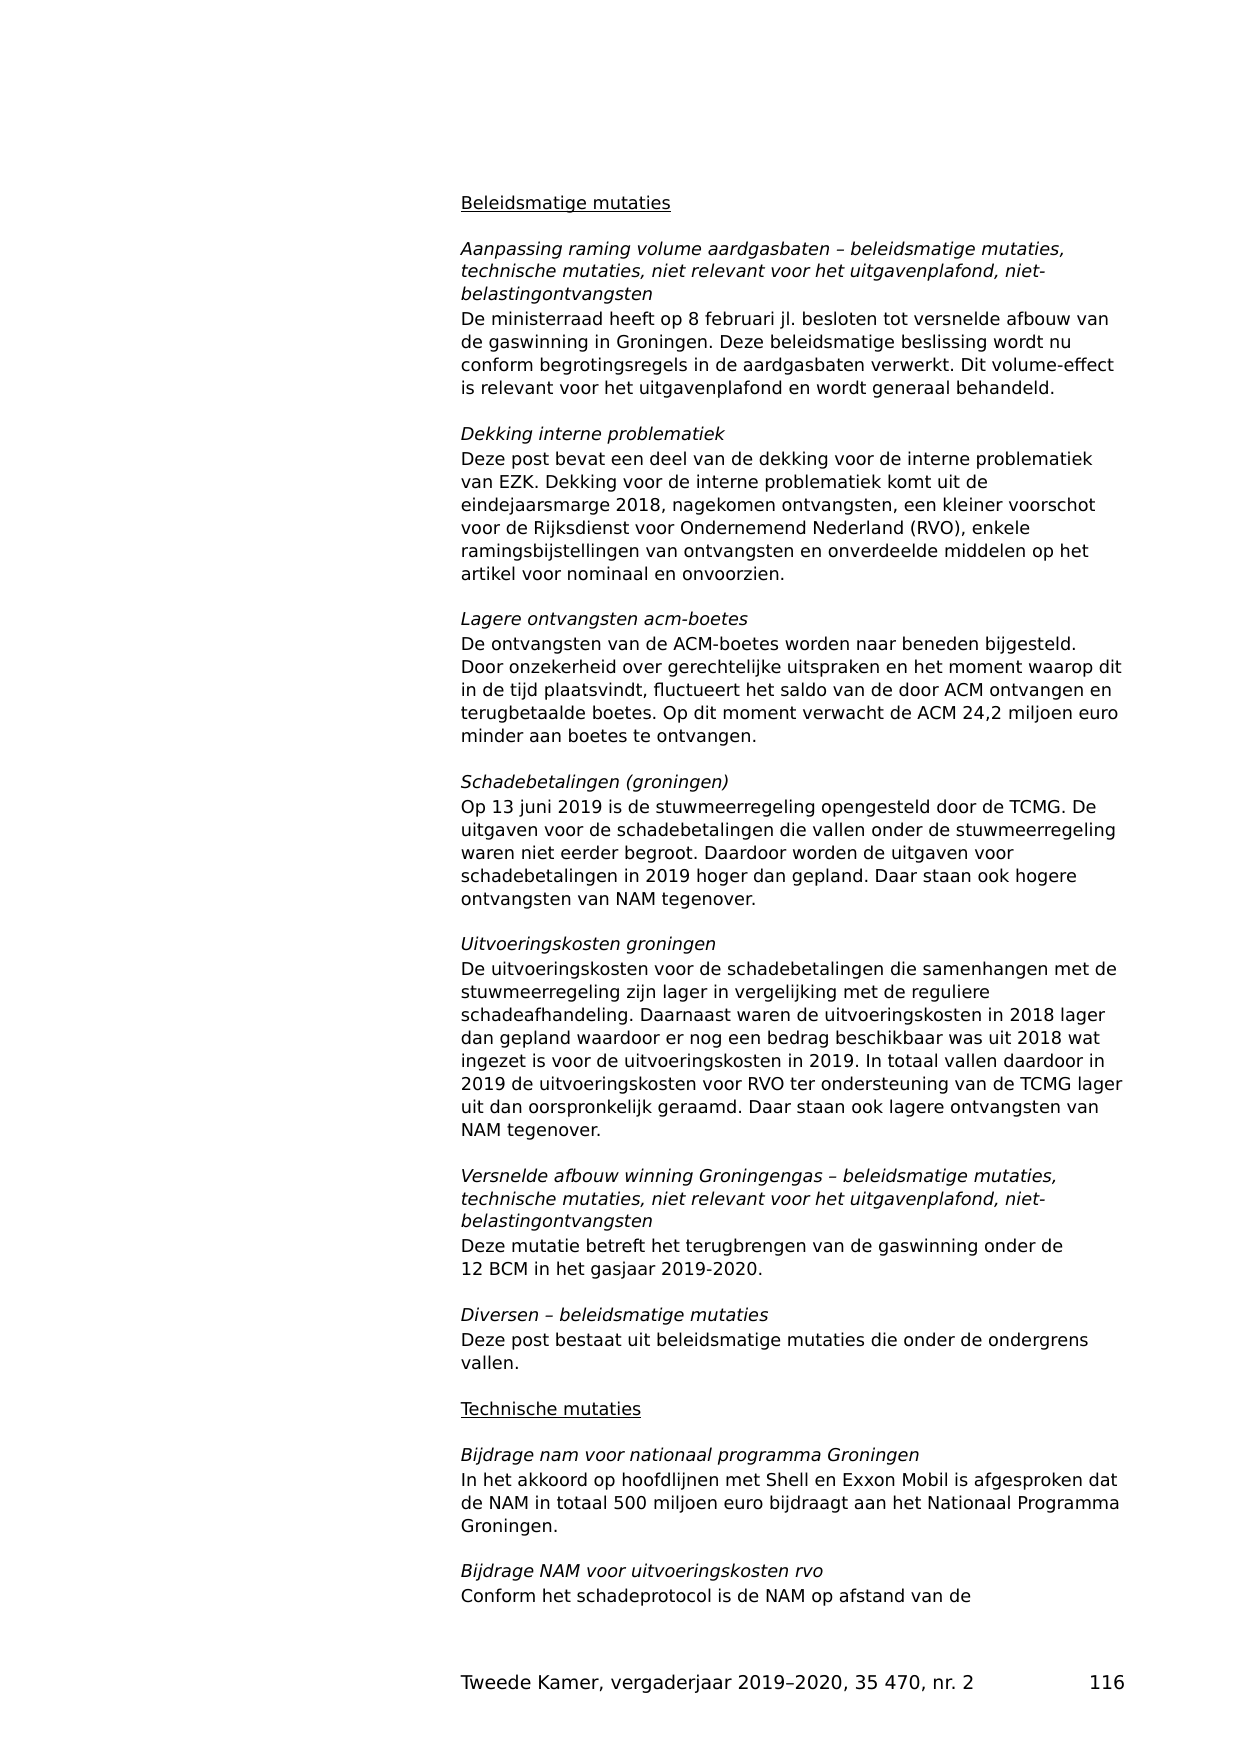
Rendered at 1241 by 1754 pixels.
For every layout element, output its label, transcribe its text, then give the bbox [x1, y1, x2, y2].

text Beleidsmatige mutaties [461, 191, 1125, 214]
text Deze post bestaat uit beleidsmatige mutaties die onder de ondergrens vallen. [461, 1328, 1125, 1374]
text Aanpassing raming volume aardgasbaten – beleidsmatige mutaties, technische mutaties, niet relevant voor het uitgavenplafond, niet- belastingontvangsten [461, 237, 1125, 305]
text De ontvangsten van de ACM-boetes worden naar beneden bijgesteld. Door onzekerheid over gerechtelijke uitspraken en het moment waarop dit in de tijd plaatsvindt, fluctueert het saldo van de door ACM ontvangen en terugbetaalde boetes. Op dit moment verwacht de ACM 24,2 miljoen euro minder aan boetes te ontvangen. [461, 632, 1125, 747]
text Diversen – beleidsmatige mutaties [461, 1303, 1125, 1326]
text Deze post bevat een deel van de dekking voor de interne problematiek van EZK. Dekking voor de interne problematiek komt uit de eindejaarsmarge 2018, nagekomen ontvangsten, een kleiner voorschot voor de Rijksdienst voor Ondernemend Nederland (RVO), enkele ramingsbijstellingen van ontvangsten en onverdeelde middelen op het artikel voor nominaal en onvoorzien. [461, 447, 1125, 584]
text Op 13 juni 2019 is de stuwmeerregeling opengesteld door de TCMG. De uitgaven voor de schadebetalingen die vallen onder de stuwmeerregeling waren niet eerder begroot. Daardoor worden de uitgaven voor schadebetalingen in 2019 hoger dan gepland. Daar staan ook hogere ontvangsten van NAM tegenover. [461, 795, 1125, 909]
text Deze mutatie betreft het terugbrengen van de gaswinning onder de 12 BCM in het gasjaar 2019-2020. [461, 1234, 1125, 1280]
text Bijdrage nam voor nationaal programma Groningen [461, 1443, 1125, 1466]
text In het akkoord op hoofdlijnen met Shell en Exxon Mobil is afgesproken dat de NAM in totaal 500 miljoen euro bijdraagt aan het Nationaal Programma Groningen. [461, 1468, 1125, 1537]
text Technische mutaties [461, 1397, 1125, 1420]
text Lagere ontvangsten acm-boetes [461, 607, 1125, 630]
text Versnelde afbouw winning Groningengas – beleidsmatige mutaties, technische mutaties, niet relevant voor het uitgavenplafond, niet- belastingontvangsten [461, 1164, 1125, 1232]
text De ministerraad heeft op 8 februari jl. besloten tot versnelde afbouw van de gaswinning in Groningen. Deze beleidsmatige beslissing wordt nu conform begrotingsregels in de aardgasbaten verwerkt. Dit volume-effect is relevant voor het uitgavenplafond en wordt generaal behandeld. [461, 307, 1125, 399]
text Bijdrage NAM voor uitvoeringskosten rvo [461, 1559, 1125, 1582]
text Schadebetalingen (groningen) [461, 770, 1125, 793]
text Uitvoeringskosten groningen [461, 932, 1125, 955]
text Conform het schadeprotocol is de NAM op afstand van de [461, 1584, 1125, 1607]
text Dekking interne problematiek [461, 422, 1125, 445]
text De uitvoeringskosten voor de schadebetalingen die samenhangen met de stuwmeerregeling zijn lager in vergelijking met de reguliere schadeafhandeling. Daarnaast waren de uitvoeringskosten in 2018 lager dan gepland waardoor er nog een bedrag beschikbaar was uit 2018 wat ingezet is voor de uitvoeringskosten in 2019. In totaal vallen daardoor in 2019 de uitvoeringskosten voor RVO ter ondersteuning van de TCMG lager uit dan oorspronkelijk geraamd. Daar staan ook lagere ontvangsten van NAM tegenover. [461, 957, 1125, 1141]
